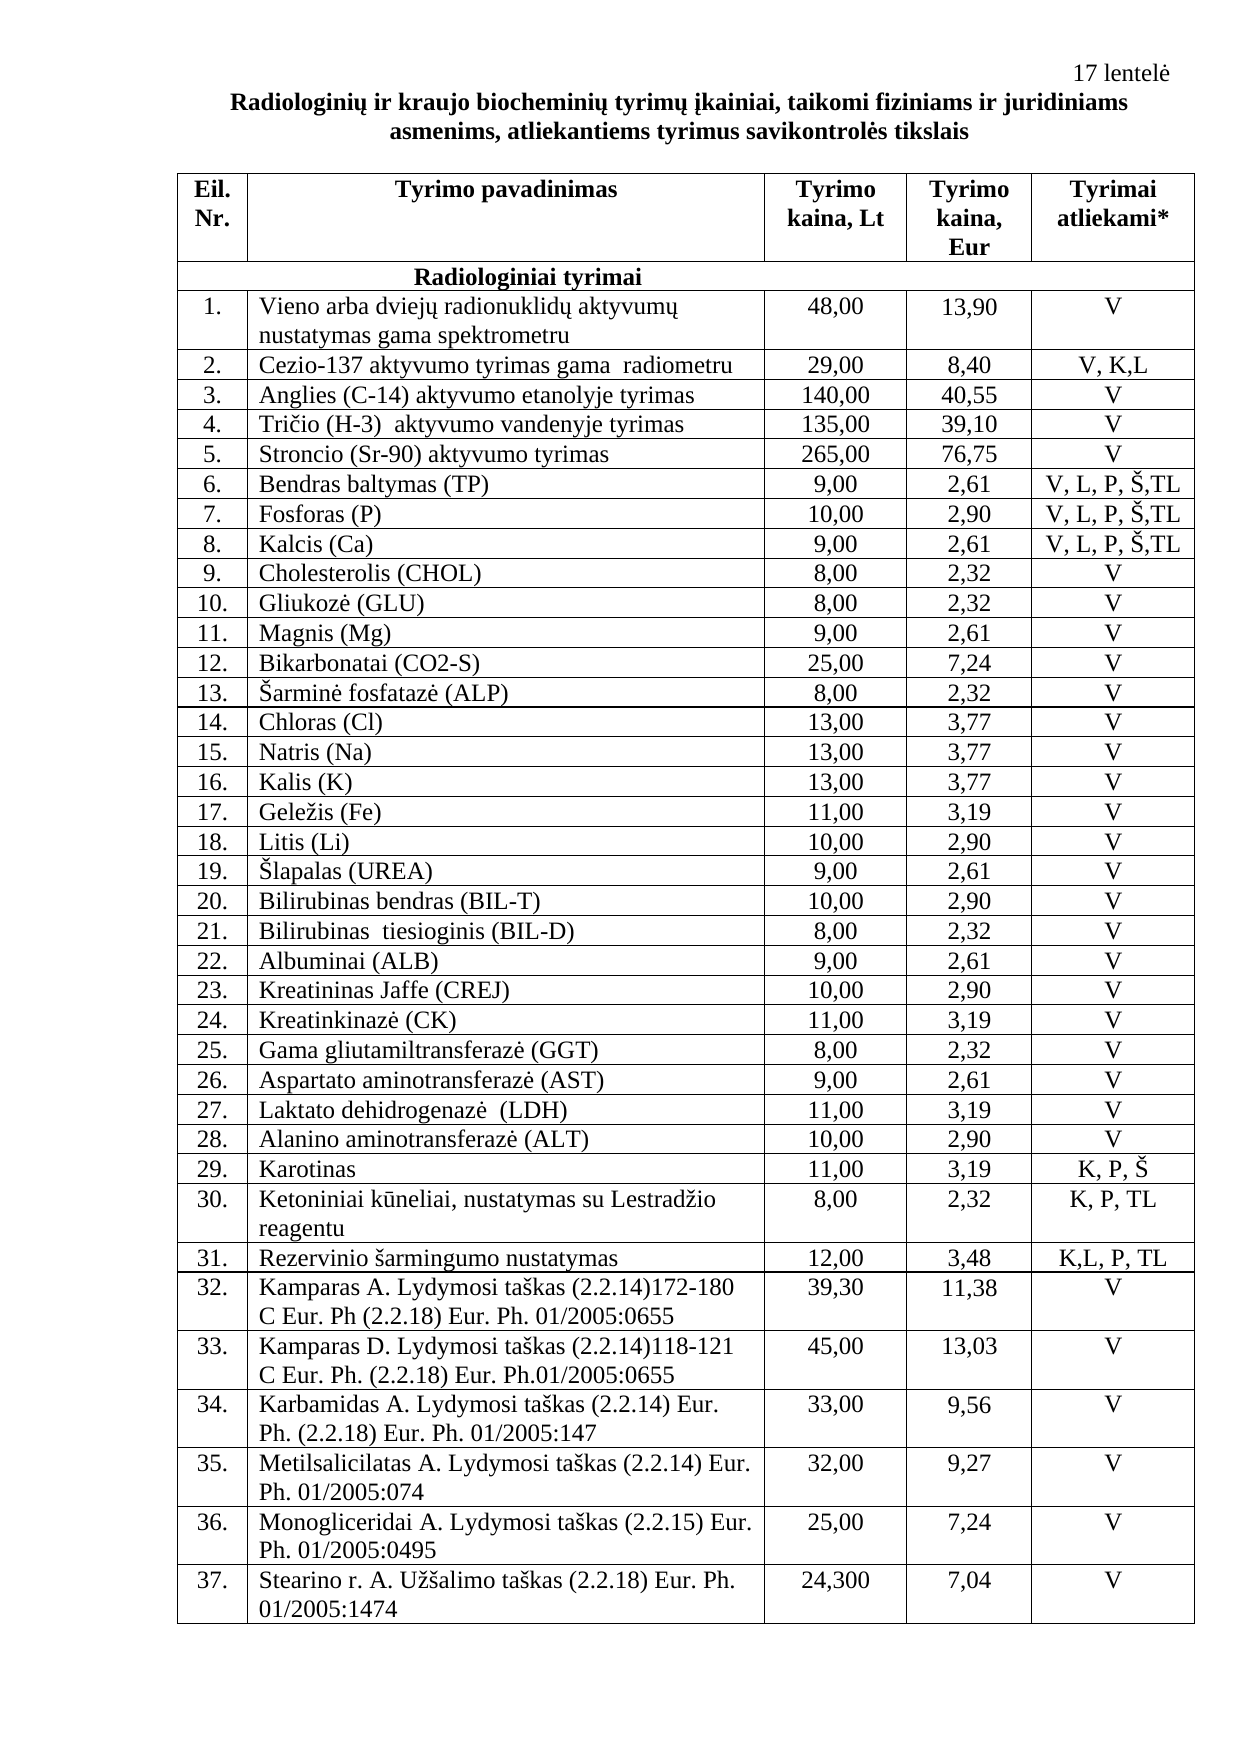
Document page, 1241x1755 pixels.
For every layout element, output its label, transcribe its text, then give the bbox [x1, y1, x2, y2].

table_cell 8,00 [765, 1035, 906, 1064]
table_cell Stroncio (Sr-90) aktyvumo tyrimas [248, 439, 764, 468]
text Radiologinių ir kraujo biocheminių tyrimų įkainiai, taikomi fiziniams ir juridiniams asmenims, atliekantiems tyrimus savikontrolės tikslais [177, 87, 1181, 144]
table_cell 27. [178, 1095, 247, 1123]
table_cell 8,00 [765, 559, 906, 587]
table_header Tyrimai atliekami* [1032, 174, 1194, 261]
table_cell Kamparas A. Lydymosi taškas (2.2.14)172-180 C Eur. Ph (2.2.18) Eur. Ph. 01/2005:0655 [248, 1273, 764, 1330]
table_cell 13. [178, 678, 247, 706]
table_cell Bilirubinas bendras (BIL-T) [248, 886, 764, 915]
table_cell 2,61 [907, 1065, 1031, 1094]
table_cell 9,00 [765, 529, 906, 557]
table_cell 2,61 [907, 946, 1031, 974]
table_cell 34. [178, 1390, 247, 1447]
table_cell 39,30 [765, 1273, 906, 1330]
table_cell 10,00 [765, 499, 906, 528]
table_cell 23. [178, 976, 247, 1004]
table_cell 3,19 [907, 797, 1031, 826]
table_cell Natris (Na) [248, 737, 764, 766]
table_cell 9,00 [765, 618, 906, 647]
table_cell 2,61 [907, 529, 1031, 557]
table_cell V [1032, 1005, 1194, 1034]
table_cell 1. [178, 291, 247, 349]
table_cell 33,00 [765, 1390, 906, 1447]
table_cell 2,90 [907, 886, 1031, 915]
table_cell Gama gliutamiltransferazė (GGT) [248, 1035, 764, 1064]
table_cell 8. [178, 529, 247, 557]
table_cell 24,300 [765, 1565, 906, 1623]
table_cell V [1032, 439, 1194, 468]
table_cell 31. [178, 1243, 247, 1271]
table_cell V [1032, 1095, 1194, 1123]
table_cell 7. [178, 499, 247, 528]
table_cell V, L, P, Š,TL [1032, 469, 1194, 498]
table_cell 10. [178, 588, 247, 617]
table_cell 32,00 [765, 1448, 906, 1506]
table_cell V [1032, 1273, 1194, 1330]
table_cell Kreatininas Jaffe (CREJ) [248, 976, 764, 1004]
table_cell 48,00 [765, 291, 906, 349]
table_cell Bendras baltymas (TP) [248, 469, 764, 498]
table_cell 8,00 [765, 678, 906, 706]
table_cell 2,32 [907, 588, 1031, 617]
table_cell 19. [178, 856, 247, 885]
table_cell V [1032, 886, 1194, 915]
table_cell 2. [178, 350, 247, 379]
table_cell 3,77 [907, 737, 1031, 766]
table_cell Laktato dehidrogenazė (LDH) [248, 1095, 764, 1123]
table_cell Litis (Li) [248, 827, 764, 855]
table_cell 28. [178, 1125, 247, 1153]
table_cell 9,00 [765, 946, 906, 974]
table_cell 29. [178, 1154, 247, 1183]
table_cell K, P, TL [1032, 1184, 1194, 1242]
table_cell 13,00 [765, 737, 906, 766]
table_cell 10,00 [765, 827, 906, 855]
table_cell V [1032, 410, 1194, 438]
table_cell V, L, P, Š,TL [1032, 529, 1194, 557]
table_cell 40,55 [907, 380, 1031, 408]
table_cell 8,00 [765, 588, 906, 617]
table_cell 9,00 [765, 856, 906, 885]
table_cell V [1032, 1390, 1194, 1447]
table_cell 2,90 [907, 499, 1031, 528]
table_cell 32. [178, 1273, 247, 1330]
table_cell 13,03 [907, 1331, 1031, 1388]
table_cell 2,61 [907, 856, 1031, 885]
table_cell Šlapalas (UREA) [248, 856, 764, 885]
table_cell 24. [178, 1005, 247, 1034]
table_cell 76,75 [907, 439, 1031, 468]
table_cell V [1032, 1331, 1194, 1388]
table_cell 35. [178, 1448, 247, 1506]
table_cell Cezio-137 aktyvumo tyrimas gama radiometru [248, 350, 764, 379]
table_cell Kalis (K) [248, 767, 764, 796]
table_cell V [1032, 1035, 1194, 1064]
table_cell Kamparas D. Lydymosi taškas (2.2.14)118-121 C Eur. Ph. (2.2.18) Eur. Ph.01/2005:0655 [248, 1331, 764, 1388]
table_cell 12. [178, 648, 247, 677]
table_cell 11,00 [765, 797, 906, 826]
table_cell Karotinas [248, 1154, 764, 1183]
table_cell 45,00 [765, 1331, 906, 1388]
table_cell 9,00 [765, 1065, 906, 1094]
table_cell Gliukozė (GLU) [248, 588, 764, 617]
table_cell 11,00 [765, 1154, 906, 1183]
table_cell 7,24 [907, 1507, 1031, 1564]
table_cell V [1032, 916, 1194, 945]
table_cell 2,90 [907, 827, 1031, 855]
table_cell 2,32 [907, 1184, 1031, 1242]
table_cell 3,77 [907, 708, 1031, 736]
table_cell Geležis (Fe) [248, 797, 764, 826]
table_cell Kalcis (Ca) [248, 529, 764, 557]
table_cell 7,24 [907, 648, 1031, 677]
table_cell 3,19 [907, 1005, 1031, 1034]
table_cell Kreatinkinazė (CK) [248, 1005, 764, 1034]
table_cell Vieno arba dviejų radionuklidų aktyvumų nustatymas gama spektrometru [248, 291, 764, 349]
table_cell 29,00 [765, 350, 906, 379]
table_cell Alanino aminotransferazė (ALT) [248, 1125, 764, 1153]
table_cell Cholesterolis (CHOL) [248, 559, 764, 587]
table_cell 6. [178, 469, 247, 498]
table_cell V [1032, 708, 1194, 736]
table_cell 18. [178, 827, 247, 855]
table_cell V, L, P, Š,TL [1032, 499, 1194, 528]
table_cell V [1032, 797, 1194, 826]
table_cell V [1032, 588, 1194, 617]
table_cell 16. [178, 767, 247, 796]
table_cell Fosforas (P) [248, 499, 764, 528]
table_cell 11,00 [765, 1095, 906, 1123]
table_cell 17. [178, 797, 247, 826]
table_header Tyrimo pavadinimas [248, 174, 764, 261]
table_cell 5. [178, 439, 247, 468]
table_cell 2,90 [907, 1125, 1031, 1153]
table_header Tyrimo kaina, Lt [765, 174, 906, 261]
table_cell 12,00 [765, 1243, 906, 1271]
table_cell 2,61 [907, 469, 1031, 498]
table_cell Aspartato aminotransferazė (AST) [248, 1065, 764, 1094]
table_cell 30. [178, 1184, 247, 1242]
table_cell 3,19 [907, 1154, 1031, 1183]
table_cell 140,00 [765, 380, 906, 408]
table_cell 3,48 [907, 1243, 1031, 1271]
table_cell 25,00 [765, 648, 906, 677]
table_cell Anglies (C-14) aktyvumo etanolyje tyrimas [248, 380, 764, 408]
table_cell V [1032, 648, 1194, 677]
table_cell V [1032, 1507, 1194, 1564]
table_cell 11. [178, 618, 247, 647]
table_cell Karbamidas A. Lydymosi taškas (2.2.14) Eur. Ph. (2.2.18) Eur. Ph. 01/2005:147 [248, 1390, 764, 1447]
table_cell 3,19 [907, 1095, 1031, 1123]
table_cell 2,32 [907, 678, 1031, 706]
table_cell 7,04 [907, 1565, 1031, 1623]
table_cell 2,61 [907, 618, 1031, 647]
table_cell V [1032, 1065, 1194, 1094]
table_cell 25,00 [765, 1507, 906, 1564]
table_cell 26. [178, 1065, 247, 1094]
table_cell 13,00 [765, 708, 906, 736]
table_cell 8,00 [765, 916, 906, 945]
table_cell Metilsalicilatas A. Lydymosi taškas (2.2.14) Eur. Ph. 01/2005:074 [248, 1448, 764, 1506]
table_cell 8,00 [765, 1184, 906, 1242]
table_cell Šarminė fosfatazė (ALP) [248, 678, 764, 706]
table_cell V [1032, 1448, 1194, 1506]
table_cell V [1032, 737, 1194, 766]
table_cell Ketoniniai kūneliai, nustatymas su Lestradžio reagentu [248, 1184, 764, 1242]
table_cell Bikarbonatai (CO2-S) [248, 648, 764, 677]
table_header Tyrimo kaina, Eur [907, 174, 1031, 261]
table_cell 10,00 [765, 976, 906, 1004]
table_cell V [1032, 291, 1194, 349]
table_cell 2,32 [907, 559, 1031, 587]
table_cell Stearino r. A. Užšalimo taškas (2.2.18) Eur. Ph. 01/2005:1474 [248, 1565, 764, 1623]
table_cell Albuminai (ALB) [248, 946, 764, 974]
table_cell 39,10 [907, 410, 1031, 438]
table_cell 21. [178, 916, 247, 945]
text 17 lentelė [177, 58, 1181, 87]
table_cell 4. [178, 410, 247, 438]
table_cell V [1032, 976, 1194, 1004]
table_cell V [1032, 559, 1194, 587]
table_cell V [1032, 827, 1194, 855]
table_cell 36. [178, 1507, 247, 1564]
table_cell 37. [178, 1565, 247, 1623]
table_cell Radiologiniai tyrimai [178, 262, 1194, 290]
table_cell Magnis (Mg) [248, 618, 764, 647]
table_cell 33. [178, 1331, 247, 1388]
table_cell V [1032, 380, 1194, 408]
table_cell K, P, Š [1032, 1154, 1194, 1183]
table_cell 9,56 [907, 1390, 1031, 1447]
table_cell 2,90 [907, 976, 1031, 1004]
table_cell 2,32 [907, 916, 1031, 945]
table_cell 9. [178, 559, 247, 587]
table_cell 20. [178, 886, 247, 915]
table_cell 11,00 [765, 1005, 906, 1034]
table_cell V [1032, 1565, 1194, 1623]
table_cell 265,00 [765, 439, 906, 468]
table_cell Tričio (H-3) aktyvumo vandenyje tyrimas [248, 410, 764, 438]
table_cell 3,77 [907, 767, 1031, 796]
table_cell 25. [178, 1035, 247, 1064]
table_cell 15. [178, 737, 247, 766]
table_cell 9,00 [765, 469, 906, 498]
table_cell 13,90 [907, 291, 1031, 349]
table_cell 22. [178, 946, 247, 974]
table_cell V [1032, 1125, 1194, 1153]
table_cell K,L, P, TL [1032, 1243, 1194, 1271]
table_cell V [1032, 767, 1194, 796]
table_cell 10,00 [765, 1125, 906, 1153]
table_cell V [1032, 856, 1194, 885]
table_cell 8,40 [907, 350, 1031, 379]
table_cell 3. [178, 380, 247, 408]
table_cell 135,00 [765, 410, 906, 438]
table_cell V [1032, 946, 1194, 974]
table_cell 11,38 [907, 1273, 1031, 1330]
table_cell 9,27 [907, 1448, 1031, 1506]
table_cell 13,00 [765, 767, 906, 796]
table_cell Monogliceridai A. Lydymosi taškas (2.2.15) Eur. Ph. 01/2005:0495 [248, 1507, 764, 1564]
table_cell V [1032, 678, 1194, 706]
table_cell 14. [178, 708, 247, 736]
table_cell Rezervinio šarmingumo nustatymas [248, 1243, 764, 1271]
table_cell Chloras (Cl) [248, 708, 764, 736]
table_cell V [1032, 618, 1194, 647]
table_cell Bilirubinas tiesioginis (BIL-D) [248, 916, 764, 945]
table_cell V, K,L [1032, 350, 1194, 379]
table_cell 2,32 [907, 1035, 1031, 1064]
table_header Eil. Nr. [178, 174, 247, 261]
table_cell 10,00 [765, 886, 906, 915]
